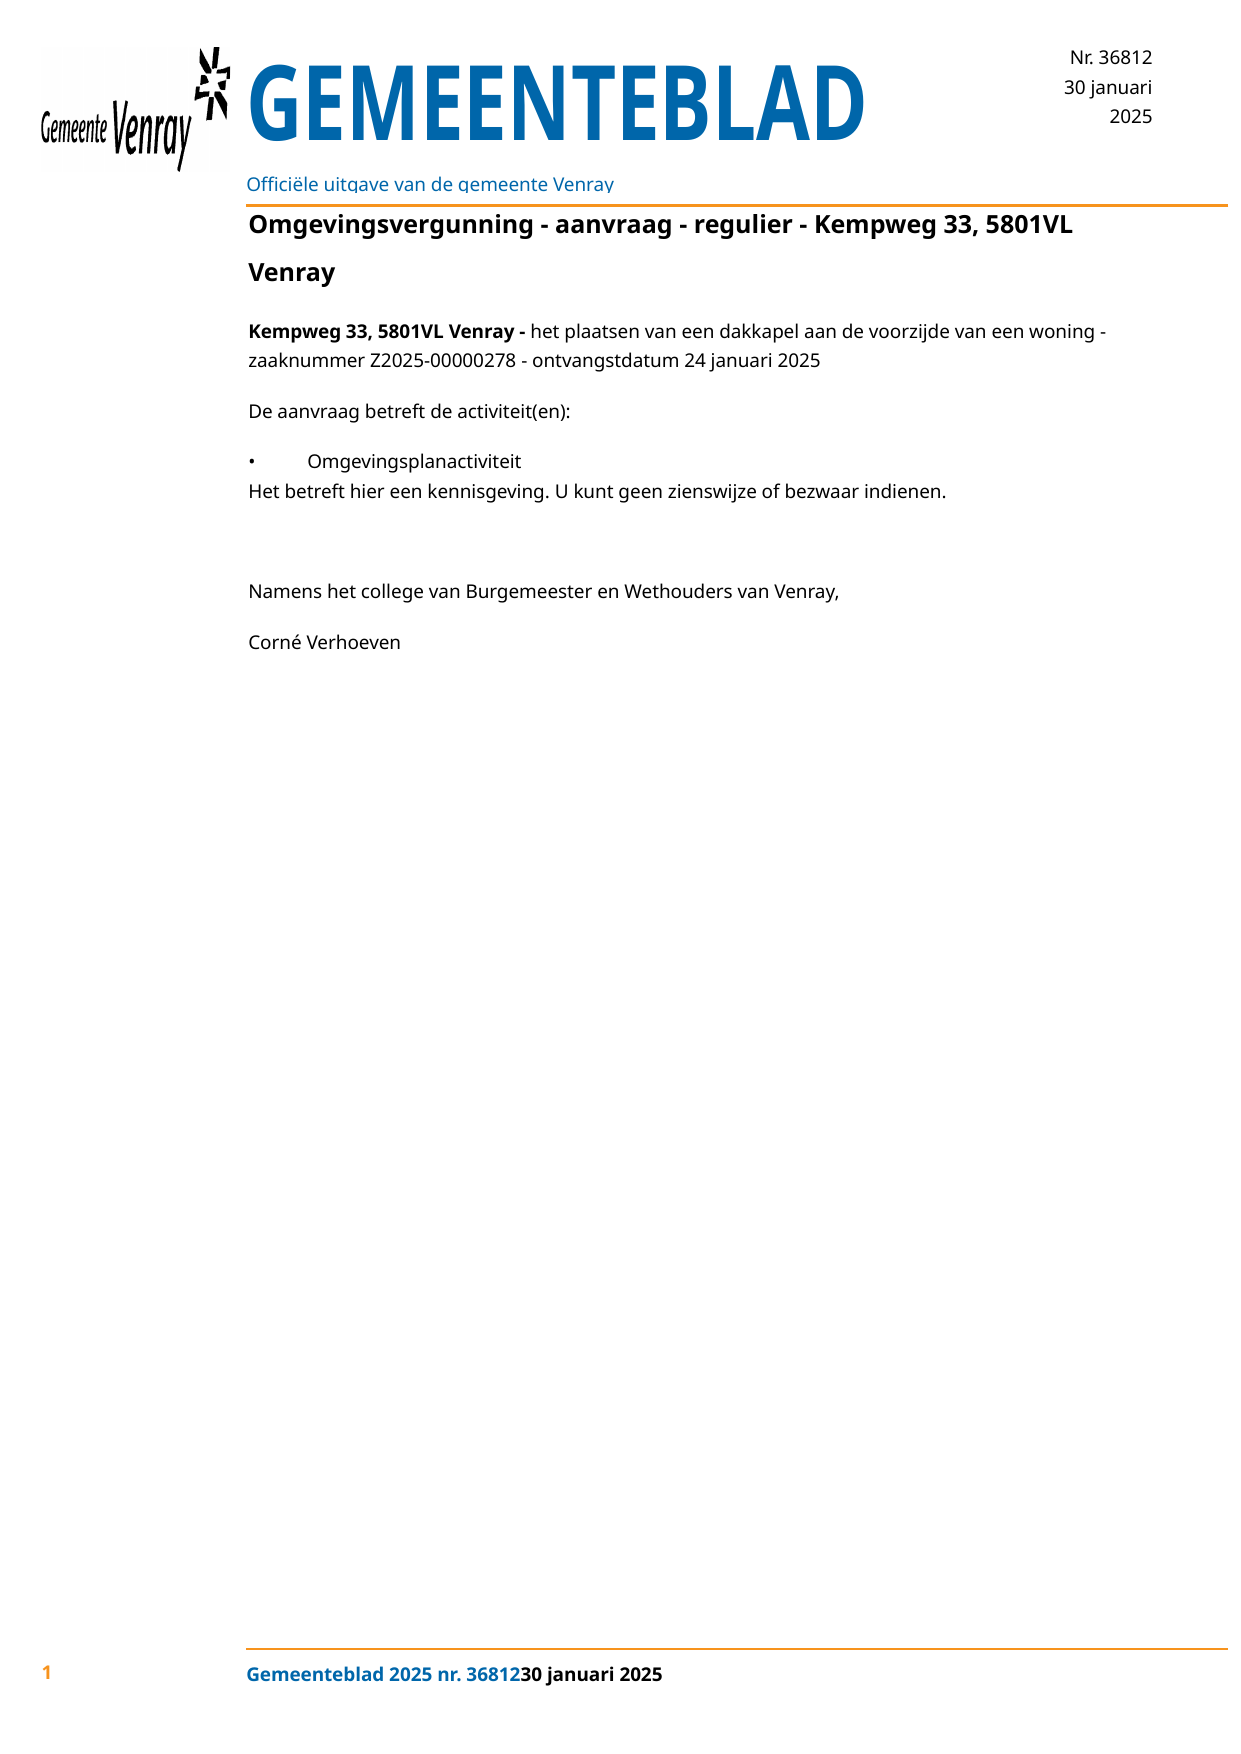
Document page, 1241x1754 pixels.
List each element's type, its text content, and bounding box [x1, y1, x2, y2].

text Omgevingsvergunning - aanvraag - regulier - Kempweg 33, 5801VL Venray [248, 207, 1152, 288]
text Namens het college van Burgemeester en Wethouders van Venray, [248, 579, 1152, 604]
list Omgevingsplanactiviteit [248, 448, 1152, 474]
picture [41, 47, 231, 172]
text De aanvraag betreft de activiteit(en): [248, 398, 1152, 424]
text Kempweg 33, 5801VL Venray - het plaatsen van een dakkapel aan de voorzijde van een woning - zaaknummer Z2025-00000278 - ontvangstdatum 24 januari 2025 [248, 318, 1152, 373]
text Corné Verhoeven [248, 629, 1152, 655]
text Het betreft hier een kennisgeving. U kunt geen zienswijze of bezwaar indienen. [248, 478, 1152, 504]
